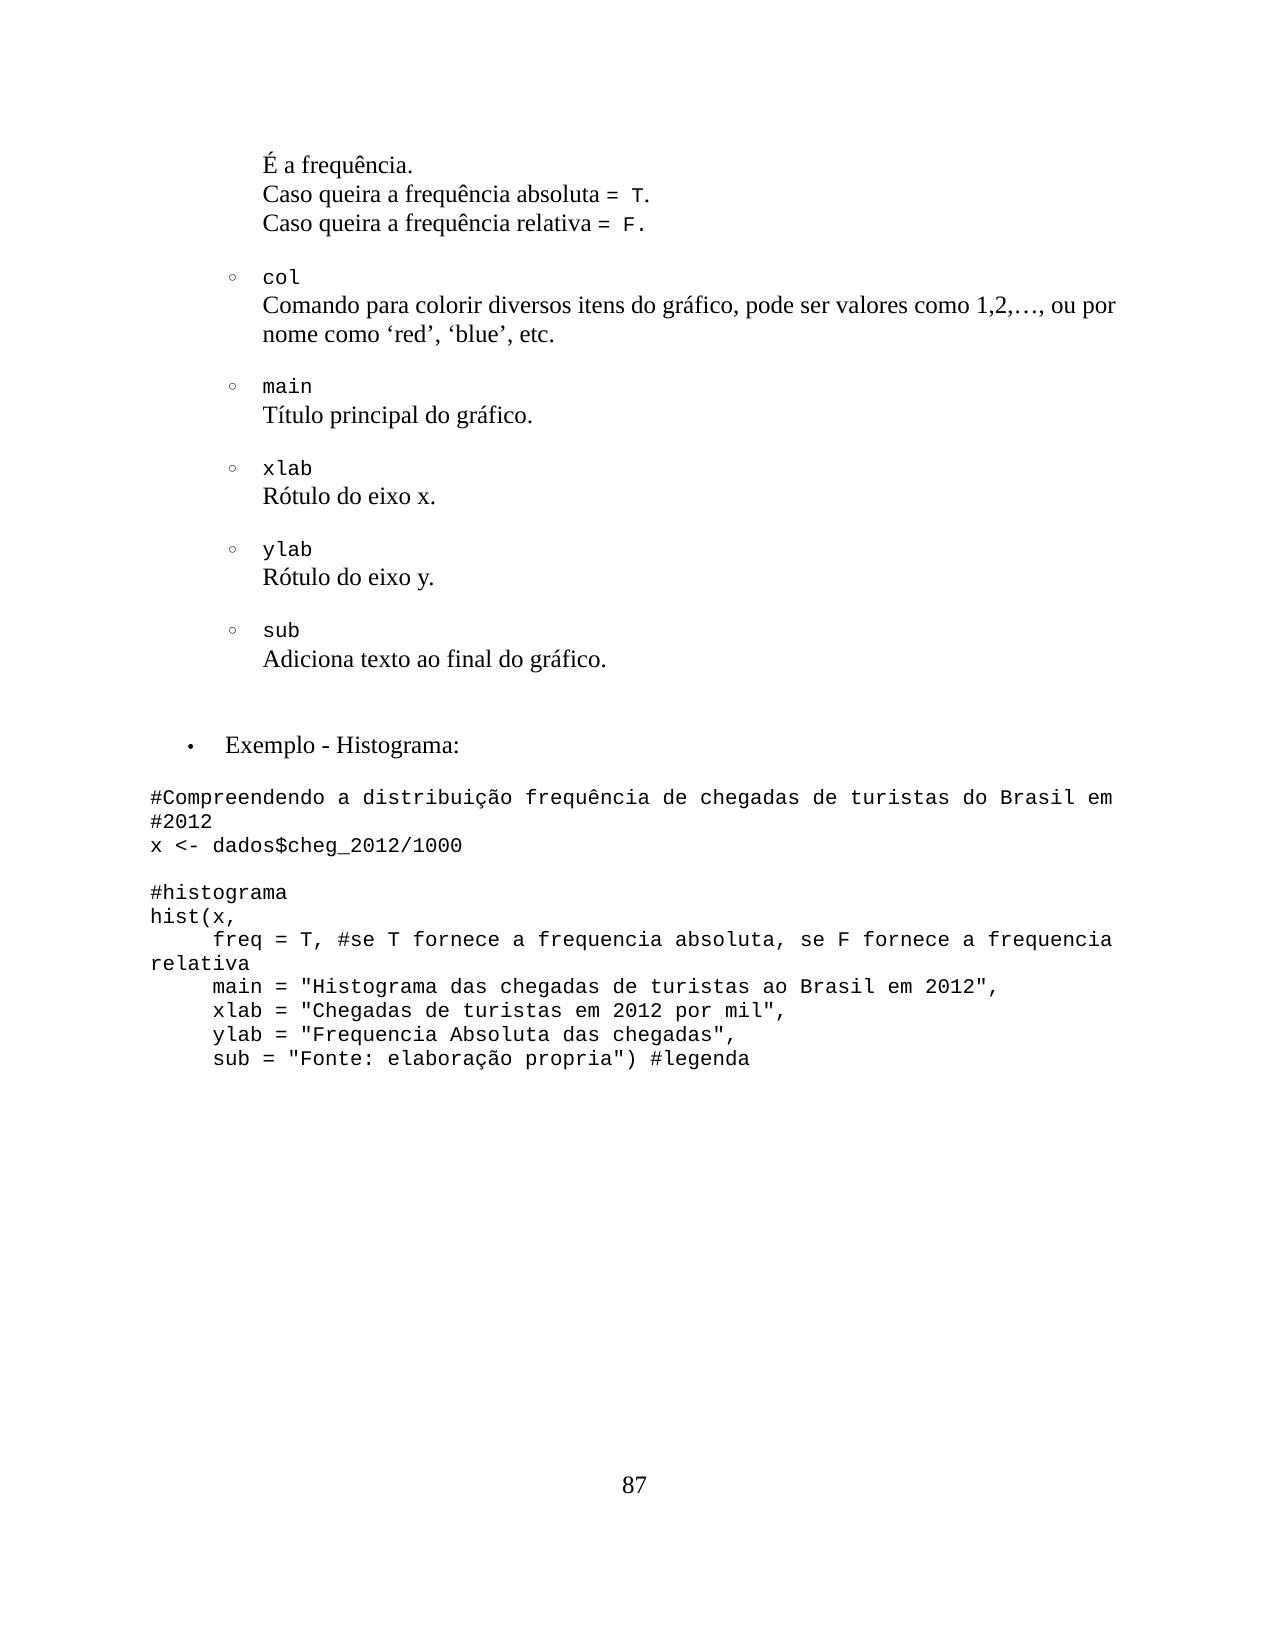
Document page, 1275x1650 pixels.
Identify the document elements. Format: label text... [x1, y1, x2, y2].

text freq = T, #se T fornece a frequencia absoluta, se F fornece a frequencia relativa [150, 929, 1125, 977]
text #histograma [150, 882, 1125, 906]
text #2012 [150, 811, 1125, 835]
list sub Adiciona texto ao final do gráfico. [225, 620, 1125, 701]
text sub = "Fonte: elaboração propria") #legenda [150, 1047, 1125, 1071]
text hist(x, [150, 906, 1125, 929]
list col Comando para colorir diversos itens do gráfico, pode ser valores como 1,2,…, ou por nome como ‘red’, ‘blue’, etc. [225, 267, 1125, 377]
list xlab Rótulo do eixo x. [225, 458, 1125, 539]
text main = "Histograma das chegadas de turistas ao Brasil em 2012", [150, 977, 1125, 1000]
list ylab Rótulo do eixo y. [225, 539, 1125, 620]
list freq É a frequência. Caso queira a frequência absoluta = T. Caso queira a frequência relativa = F. [225, 150, 1125, 267]
list main Título principal do gráfico. [225, 377, 1125, 458]
text ylab = "Frequencia Absoluta das chegadas", [150, 1024, 1125, 1047]
text xlab = "Chegadas de turistas em 2012 por mil", [150, 1000, 1125, 1024]
text #Compreendendo a distribuição frequência de chegadas de turistas do Brasil em [150, 787, 1125, 811]
text x <- dados$cheg_2012/1000 [150, 835, 1125, 858]
list Exemplo - Histograma: [187, 730, 1125, 787]
